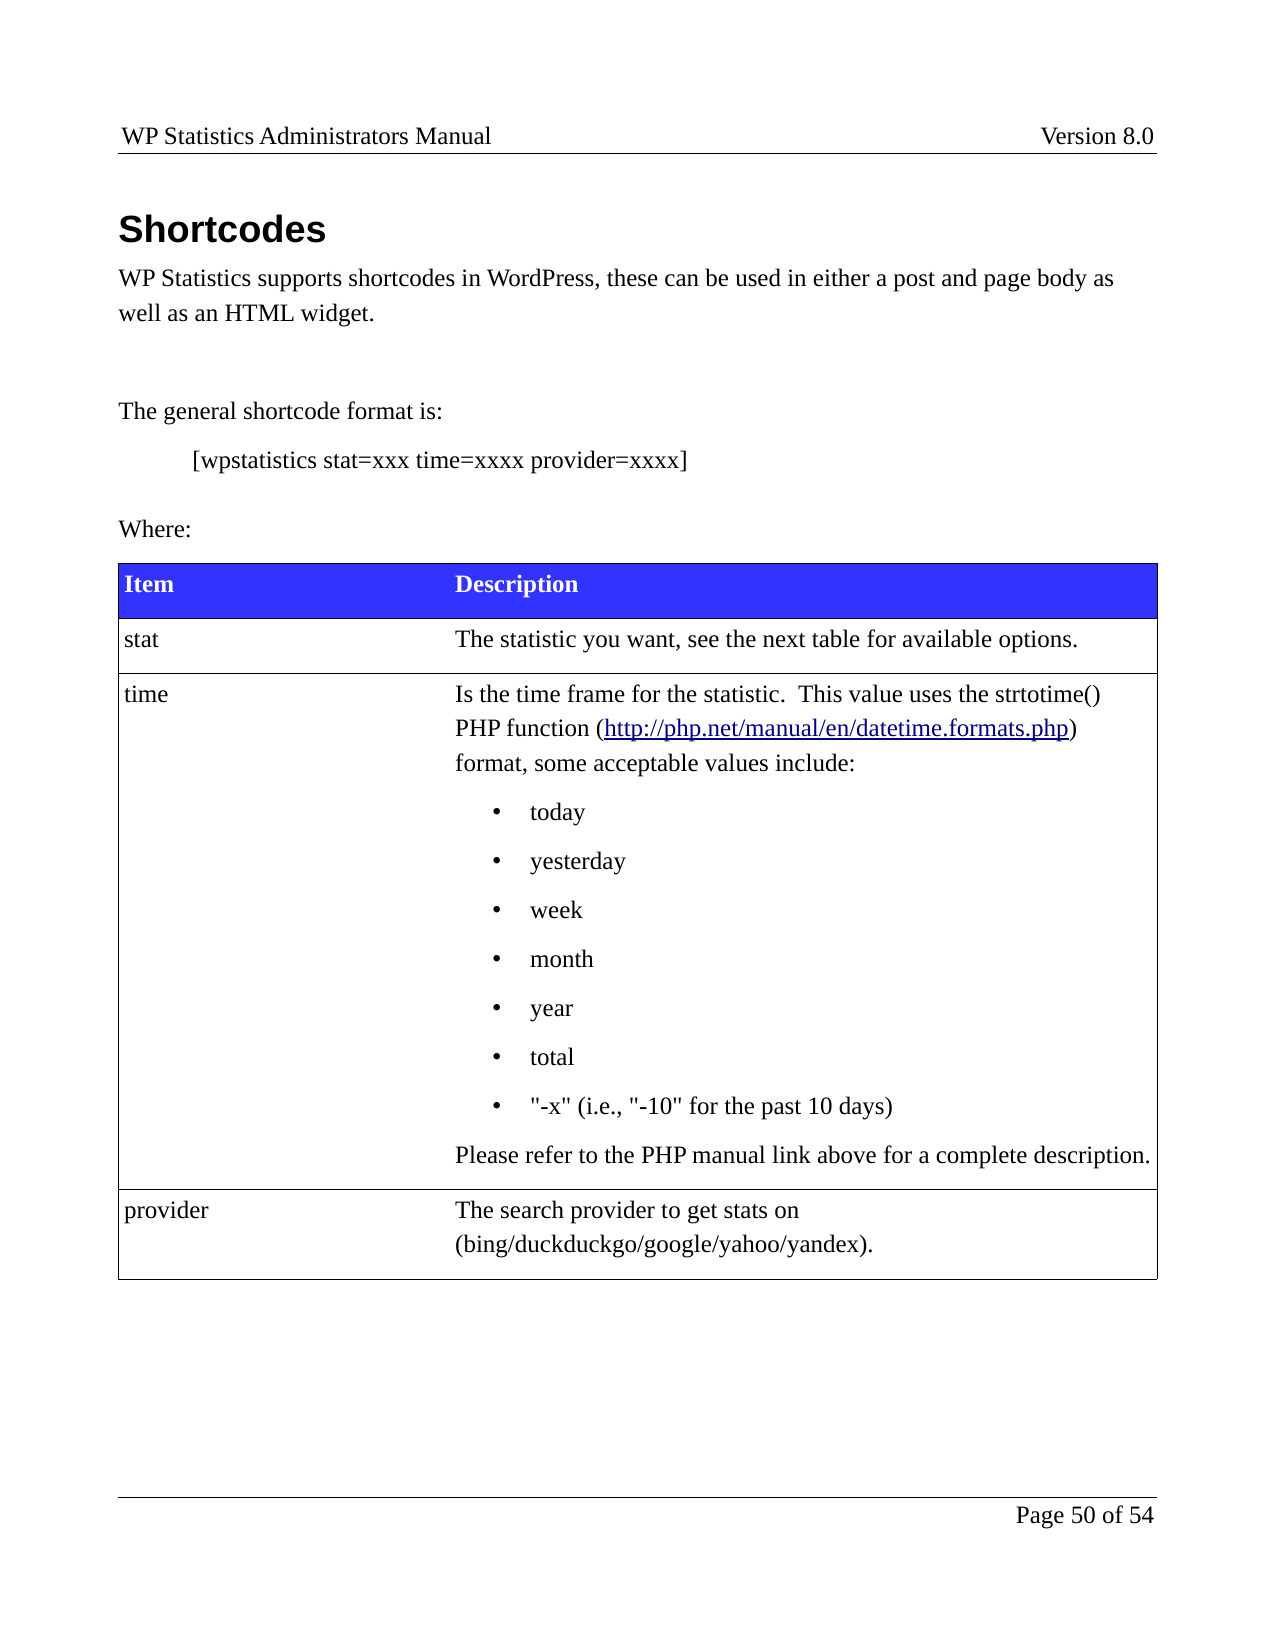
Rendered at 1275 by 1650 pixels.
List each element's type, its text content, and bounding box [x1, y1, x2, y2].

text WP Statistics supports shortcodes in WordPress, these can be used in either a post and page body as well as an HTML widget. [118, 263, 1157, 327]
text [wpstatistics stat=xxx time=xxxx provider=xxxx] Where: [118, 445, 1157, 543]
table_cell The statistic you want, see the next table for available options. [449, 619, 1157, 673]
table_cell Is the time frame for the statistic. This value uses the strtotime() PHP function (http://php.net/manual/en/datetime.formats.php) format, some acceptable values include: today yesterday week month year total "-x" (i.e., "-10" for the past 10 days) Please refer to the PHP manual link above for a complete description. [449, 674, 1157, 1189]
table_cell time [119, 674, 449, 1189]
table_header Description [449, 564, 1157, 618]
subtitle Shortcodes [118, 207, 1157, 251]
table_cell stat [119, 619, 449, 673]
table_cell The search provider to get stats on (bing/duckduckgo/google/yahoo/yandex). [449, 1190, 1157, 1279]
text The general shortcode format is: [118, 396, 1157, 425]
table_header Item [119, 564, 449, 618]
table_cell provider [119, 1190, 449, 1279]
